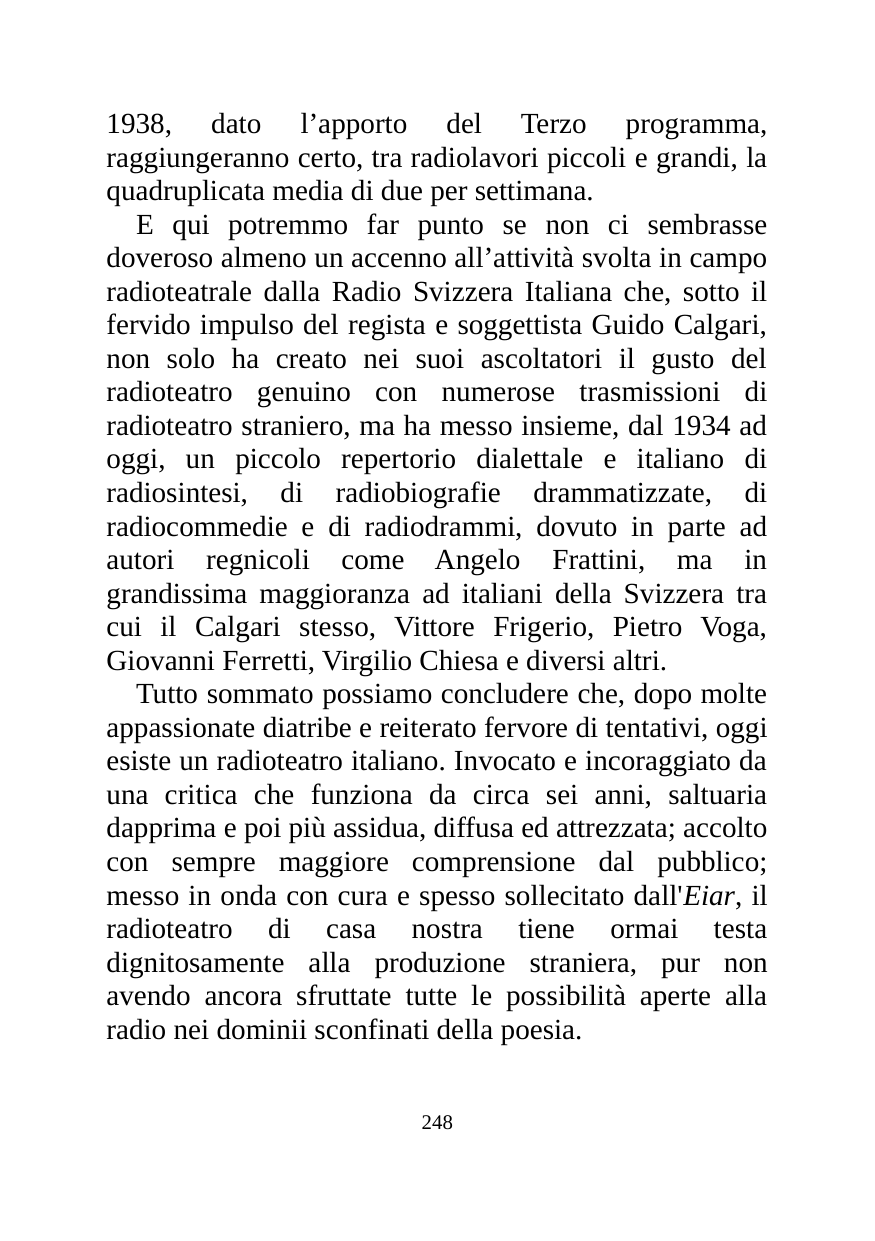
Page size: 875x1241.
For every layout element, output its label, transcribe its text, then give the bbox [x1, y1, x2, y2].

text 1938, dato l’apporto del Terzo programma, raggiungeranno certo, tra radiolavori piccoli e grandi, la quadruplicata media di due per settimana. [106, 106, 768, 207]
text Tutto sommato possiamo concludere che, dopo molte appassionate diatribe e reiterato fervore di tentativi, oggi esiste un radioteatro italiano. Invocato e incoraggiato da una critica che funziona da circa sei anni, saltuaria dapprima e poi più assidua, diffusa ed attrezzata; accolto con sempre maggiore comprensione dal pubblico; messo in onda con cura e spesso sollecitato dall'Eiar, il radioteatro di casa nostra tiene ormai testa dignitosamente alla produzione straniera, pur non avendo ancora sfruttate tutte le possibilità aperte alla radio nei dominii sconfinati della poesia. [106, 676, 768, 1045]
text E qui potremmo far punto se non ci sembrasse doveroso almeno un accenno all’attività svolta in campo radioteatrale dalla Radio Svizzera Italiana che, sotto il fervido impulso del regista e soggettista Guido Calgari, non solo ha creato nei suoi ascoltatori il gusto del radioteatro genuino con numerose trasmissioni di radioteatro straniero, ma ha messo insieme, dal 1934 ad oggi, un piccolo repertorio dialettale e italiano di radiosintesi, di radiobiografie drammatizzate, di radiocommedie e di radiodrammi, dovuto in parte ad autori regnicoli come Angelo Frattini, ma in grandissima maggioranza ad italiani della Svizzera tra cui il Calgari stesso, Vittore Frigerio, Pietro Voga, Giovanni Ferretti, Virgilio Chiesa e diversi altri. [106, 207, 768, 676]
